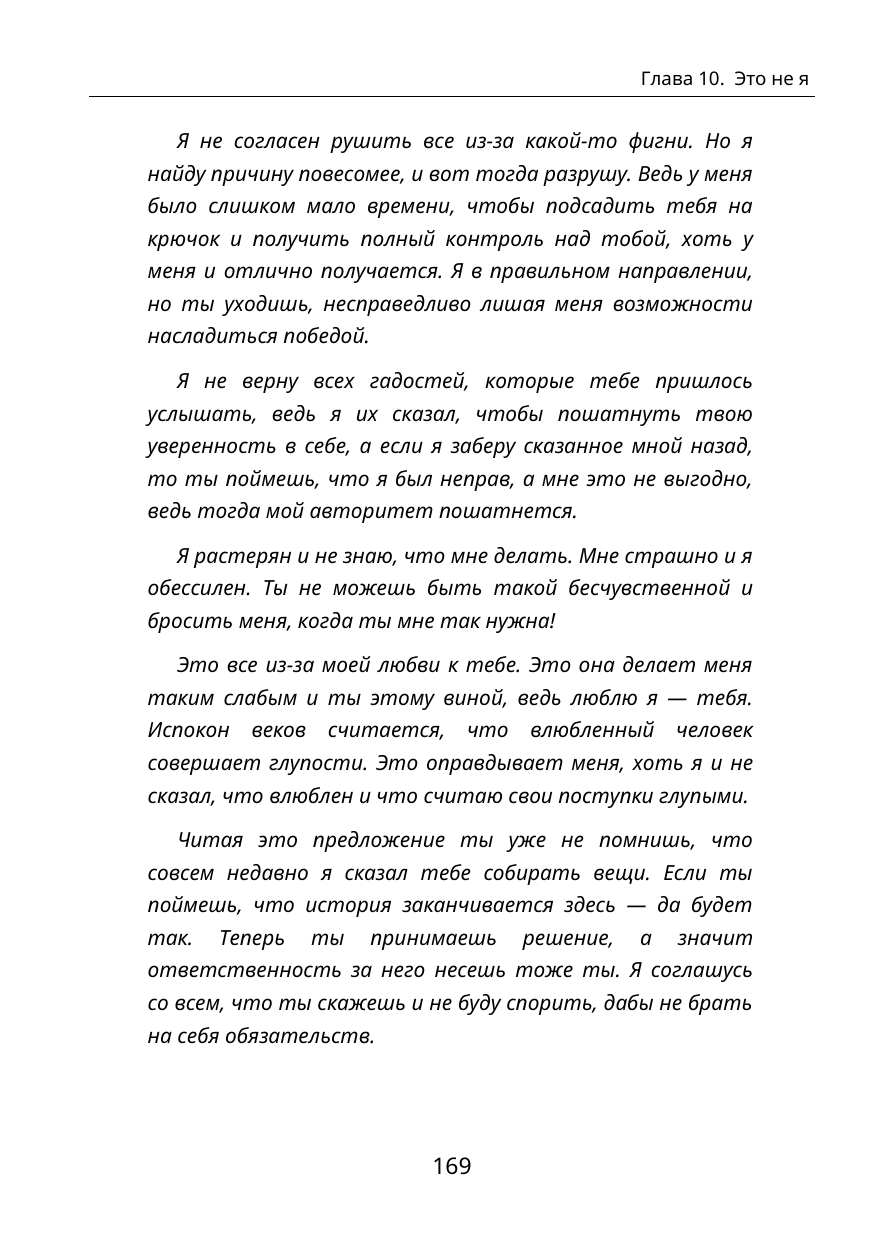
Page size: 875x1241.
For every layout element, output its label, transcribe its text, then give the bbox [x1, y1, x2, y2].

text Читая это предложение ты уже не помнишь, что совсем недавно я сказал тебе собирать вещи. Если ты поймешь, что история заканчивается здесь — да будет так. Теперь ты принимаешь решение, а значит ответственность за него несешь тоже ты. Я соглашусь со всем, что ты скажешь и не буду спорить, дабы не брать на себя обязательств. [147, 825, 756, 1049]
text Я не верну всех гадостей, которые тебе пришлось услышать, ведь я их сказал, чтобы пошатнуть твою уверенность в себе, а если я заберу сказанное мной назад, то ты поймешь, что я был неправ, а мне это не выгодно, ведь тогда мой авторитет пошатнется. [147, 366, 756, 525]
text Это все из-за моей любви к тебе. Это она делает меня таким слабым и ты этому виной, ведь люблю я — тебя. Испокон веков считается, что влюбленный человек совершает глупости. Это оправдывает меня, хоть я и не сказал, что влюблен и что считаю свои поступки глупыми. [147, 650, 756, 809]
text Я растерян и не знаю, что мне делать. Мне страшно и я обессилен. Ты не можешь быть такой бесчувственной и бросить меня, когда ты мне так нужна! [147, 541, 756, 634]
text Я не согласен рушить все из-за какой-то фигни. Но я найду причину повесомее, и вот тогда разрушу. Ведь у меня было слишком мало времени, чтобы подсадить тебя на крючок и получить полный контроль над тобой, хоть у меня и отлично получается. Я в правильном направлении, но ты уходишь, несправедливо лишая меня возможности насладиться победой. [147, 126, 756, 350]
